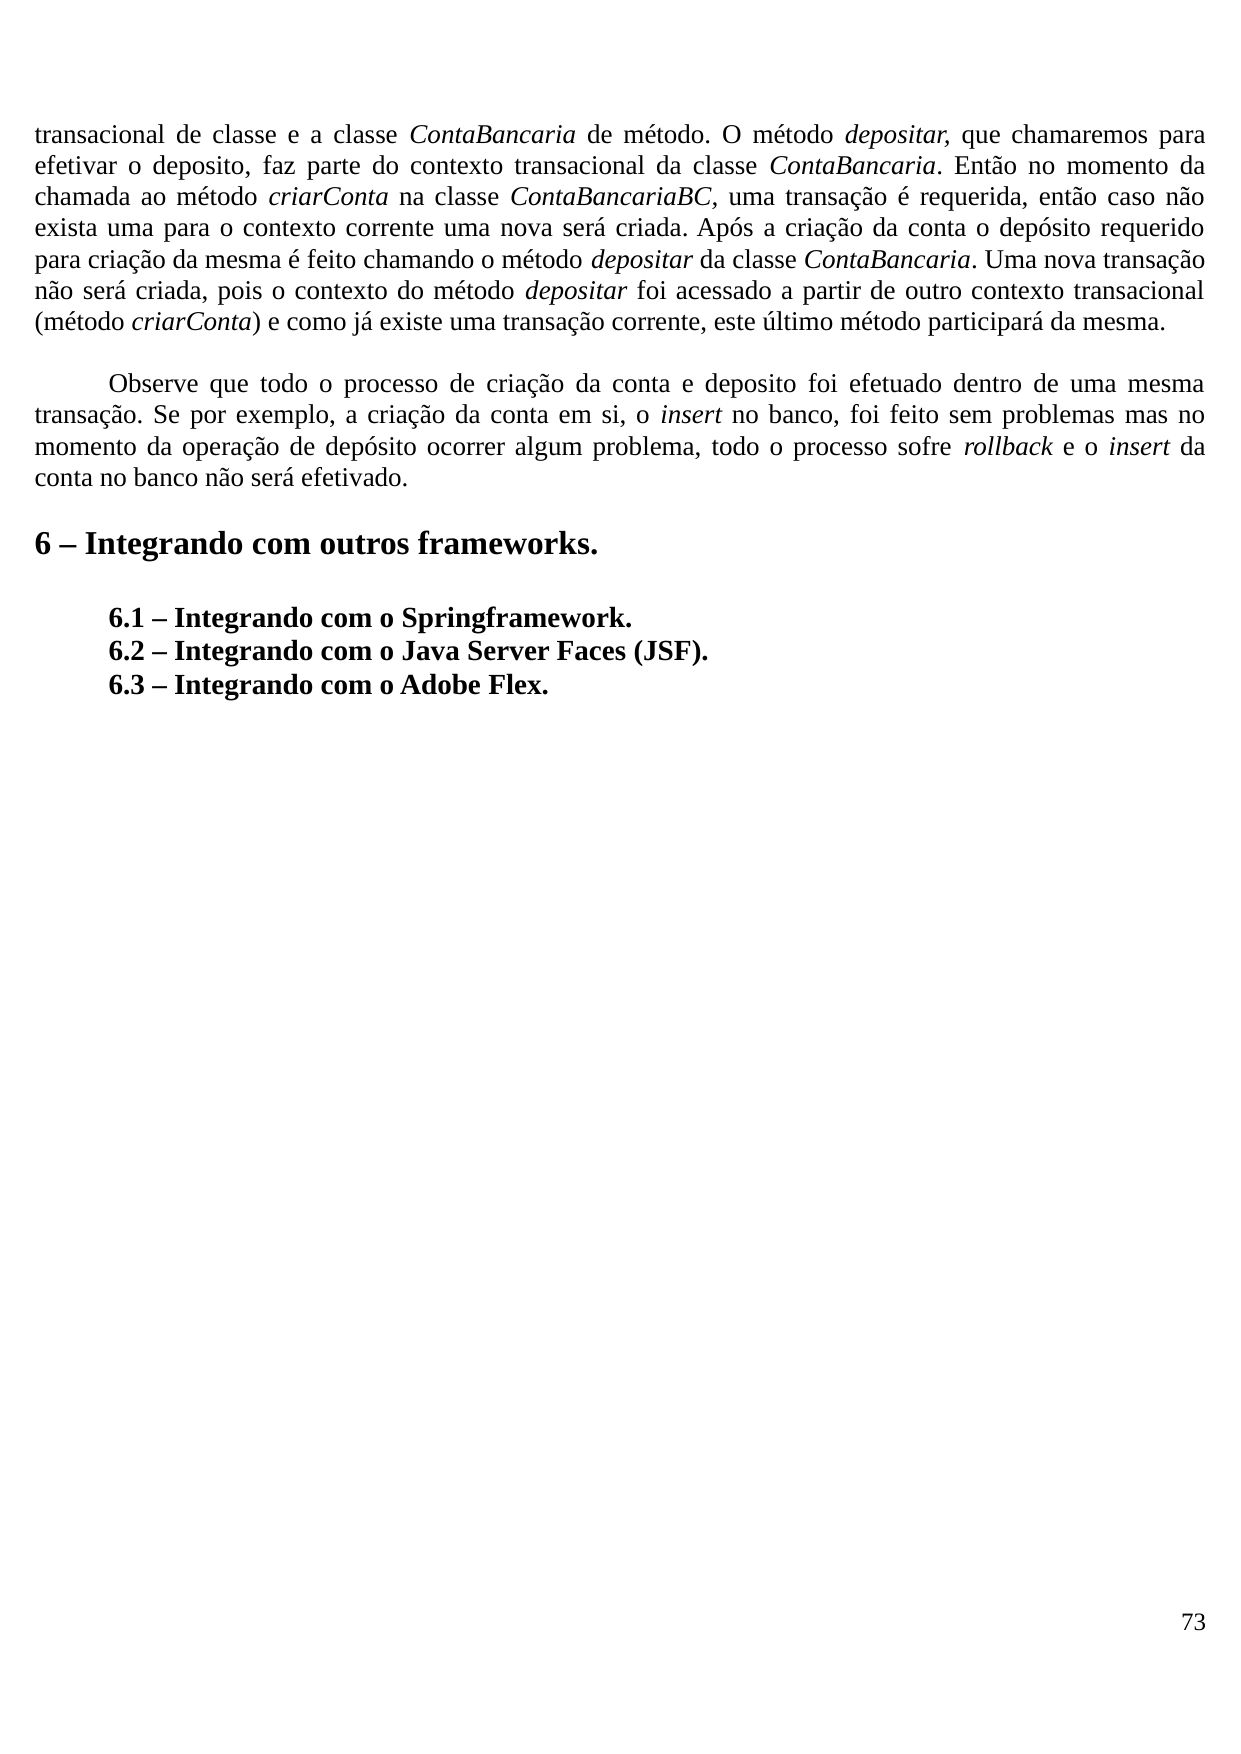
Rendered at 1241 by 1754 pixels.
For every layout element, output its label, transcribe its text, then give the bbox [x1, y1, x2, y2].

text 6.1 – Integrando com o Springframework. [34, 600, 1206, 633]
text 6 – Integrando com outros frameworks. [34, 523, 1206, 561]
text transacional de classe e a classe ContaBancaria de método. O método depositar, que chamaremos para efetivar o deposito, faz parte do contexto transacional da classe ContaBancaria. Então no momento da chamada ao método criarConta na classe ContaBancariaBC, uma transação é requerida, então caso não exista uma para o contexto corrente uma nova será criada. Após a criação da conta o depósito requerido para criação da mesma é feito chamando o método depositar da classe ContaBancaria. Uma nova transação não será criada, pois o contexto do método depositar foi acessado a partir de outro contexto transacional (método criarConta) e como já existe uma transação corrente, este último método participará da mesma. [34, 118, 1206, 336]
text Observe que todo o processo de criação da conta e deposito foi efetuado dentro de uma mesma transação. Se por exemplo, a criação da conta em si, o insert no banco, foi feito sem problemas mas no momento da operação de depósito ocorrer algum problema, todo o processo sofre rollback e o insert da conta no banco não será efetivado. [34, 367, 1206, 492]
text 6.2 – Integrando com o Java Server Faces (JSF). [34, 633, 1206, 667]
text 6.3 – Integrando com o Adobe Flex. [34, 667, 1206, 700]
